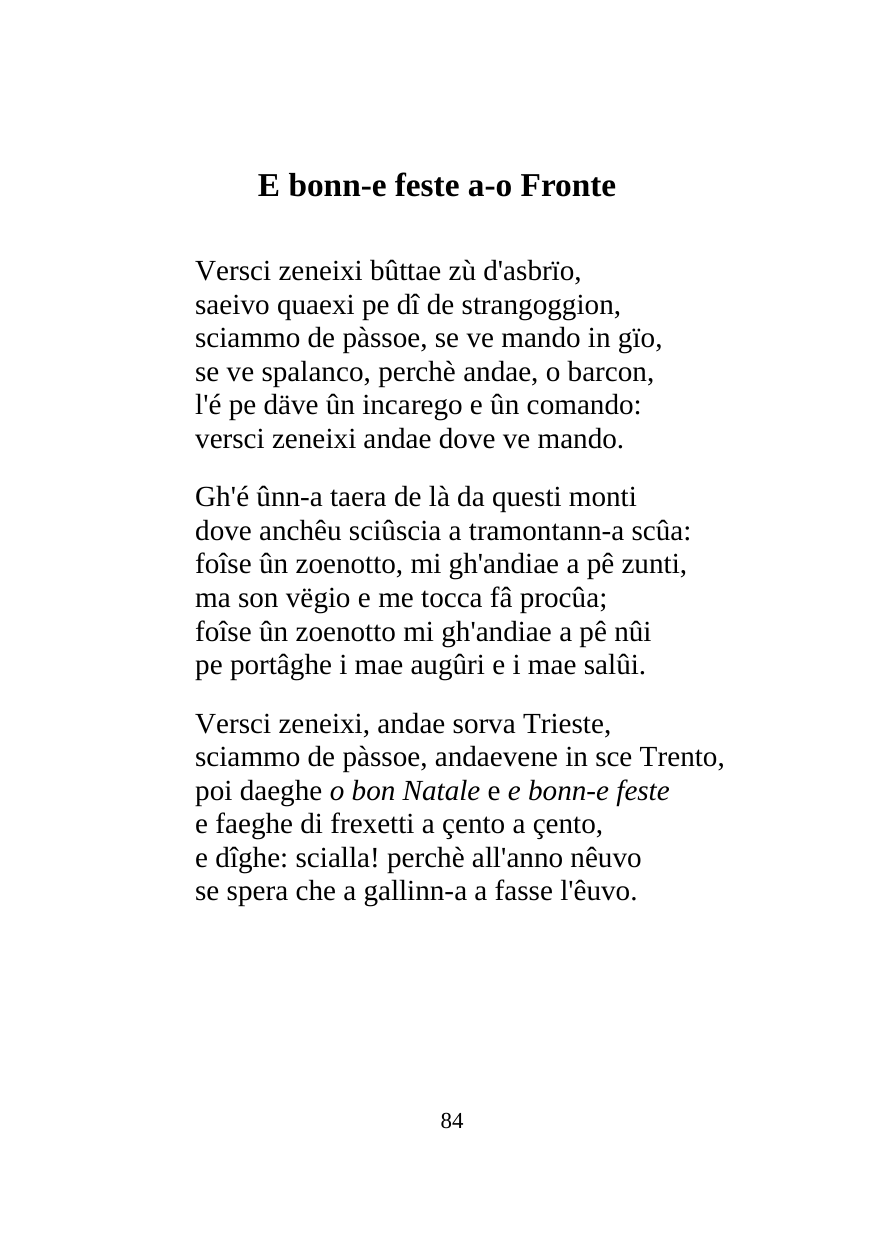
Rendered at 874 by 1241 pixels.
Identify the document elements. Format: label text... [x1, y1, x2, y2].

text Gh'é ûnn-a taera de là da questi monti dove anchêu sciûscia a tramontann-a scûa: foîse ûn zoenotto, mi gh'andiae a pê zunti, ma son vëgio e me tocca fâ procûa; foîse ûn zoenotto mi gh'andiae a pê nûi pe portâghe i mae augûri e i mae salûi. [195, 479, 768, 681]
text Versci zeneixi bûttae zù d'asbrïo, saeivo quaexi pe dî de strangoggion, sciammo de pàssoe, se ve mando in gïo, se ve spalanco, perchè andae, o barcon, l'é pe däve ûn incarego e ûn comando: versci zeneixi andae dove ve mando. [195, 253, 768, 454]
subtitle E bonn-e feste a-o Fronte [106, 165, 768, 203]
text Versci zeneixi, andae sorva Trieste, sciammo de pàssoe, andaevene in sce Trento, poi daeghe o bon Natale e e bonn-e feste e faeghe di frexetti a çento a çento, e dîghe: scialla! perchè all'anno nêuvo se spera che a gallinn-a a fasse l'êuvo. [195, 706, 768, 907]
